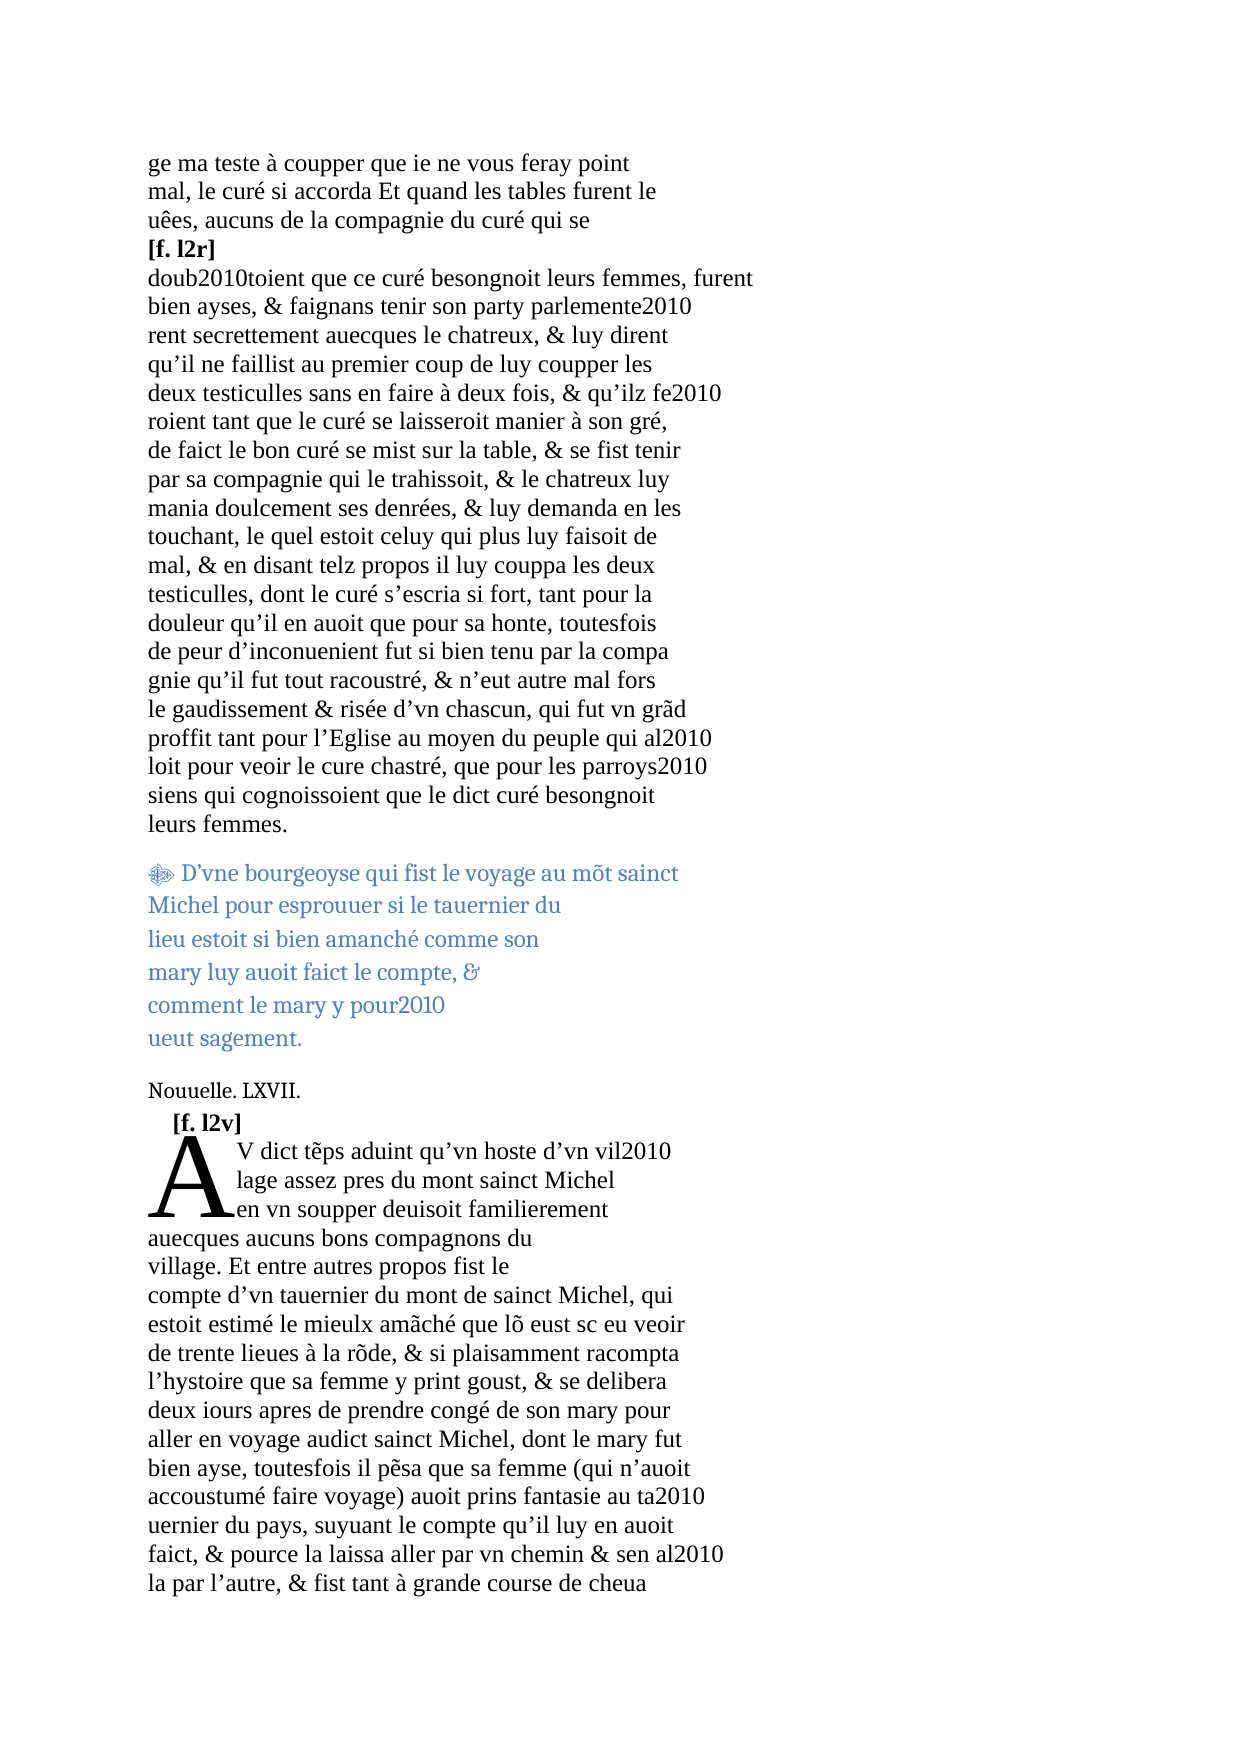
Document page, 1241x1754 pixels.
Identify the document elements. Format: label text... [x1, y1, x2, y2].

subtitle ❧ D’vne bourgeoyse qui fist le voyage au mõt sainct Michel pour esprouuer si le tauernier du lieu estoit si bien amanché comme son mary luy auoit faict le compte, & comment le mary y pour2010 ueut sagement. [148, 858, 1093, 1052]
text AV dict tẽps aduint qu’vn hoste d’vn vil2010 lage assez pres du mont sainct Michel en vn soupper deuisoit familierement auecques aucuns bons compagnons du village. Et entre autres propos fist le compte d’vn tauernier du mont de sainct Michel, qui estoit estimé le mieulx amãché que lõ eust sc eu veoir de trente lieues à la rõde, & si plaisamment racompta l’hystoire que sa femme y print goust, & se delibera deux iours apres de prendre congé de son mary pour aller en voyage audict sainct Michel, dont le mary fut bien ayse, toutesfois il pẽsa que sa femme (qui n’auoit accoustumé faire voyage) auoit prins fantasie au ta2010 uernier du pays, suyuant le compte qu’il luy en auoit faict, & pource la laissa aller par vn chemin & sen al2010 la par l’autre, & fist tant à grande course de cheua [148, 1136, 1093, 1596]
text ge ma teste à coupper que ie ne vous feray point mal, le curé si accorda Et quand les tables furent le uêes, aucuns de la compagnie du curé qui se [f. l2r] doub2010toient que ce curé besongnoit leurs femmes, furent bien ayses, & faignans tenir son party parlemente2010 rent secrettement auecques le chatreux, & luy dirent qu’il ne faillist au premier coup de luy coupper les deux testiculles sans en faire à deux fois, & qu’ilz fe2010 roient tant que le curé se laisseroit manier à son gré, de faict le bon curé se mist sur la table, & se fist tenir par sa compagnie qui le trahissoit, & le chatreux luy mania doulcement ses denrées, & luy demanda en les touchant, le quel estoit celuy qui plus luy faisoit de mal, & en disant telz propos il luy couppa les deux testiculles, dont le curé s’escria si fort, tant pour la douleur qu’il en auoit que pour sa honte, toutesfois de peur d’inconuenient fut si bien tenu par la compa gnie qu’il fut tout racoustré, & n’eut autre mal fors le gaudissement & risée d’vn chascun, qui fut vn grãd proffit tant pour l’Eglise au moyen du peuple qui al2010 loit pour veoir le cure chastré, que pour les parroys2010 siens qui cognoissoient que le dict curé besongnoit leurs femmes. [148, 148, 1093, 838]
subtitle Nouuelle. LXVII. [148, 1077, 1093, 1104]
text [f. l2v] [148, 1108, 1093, 1136]
